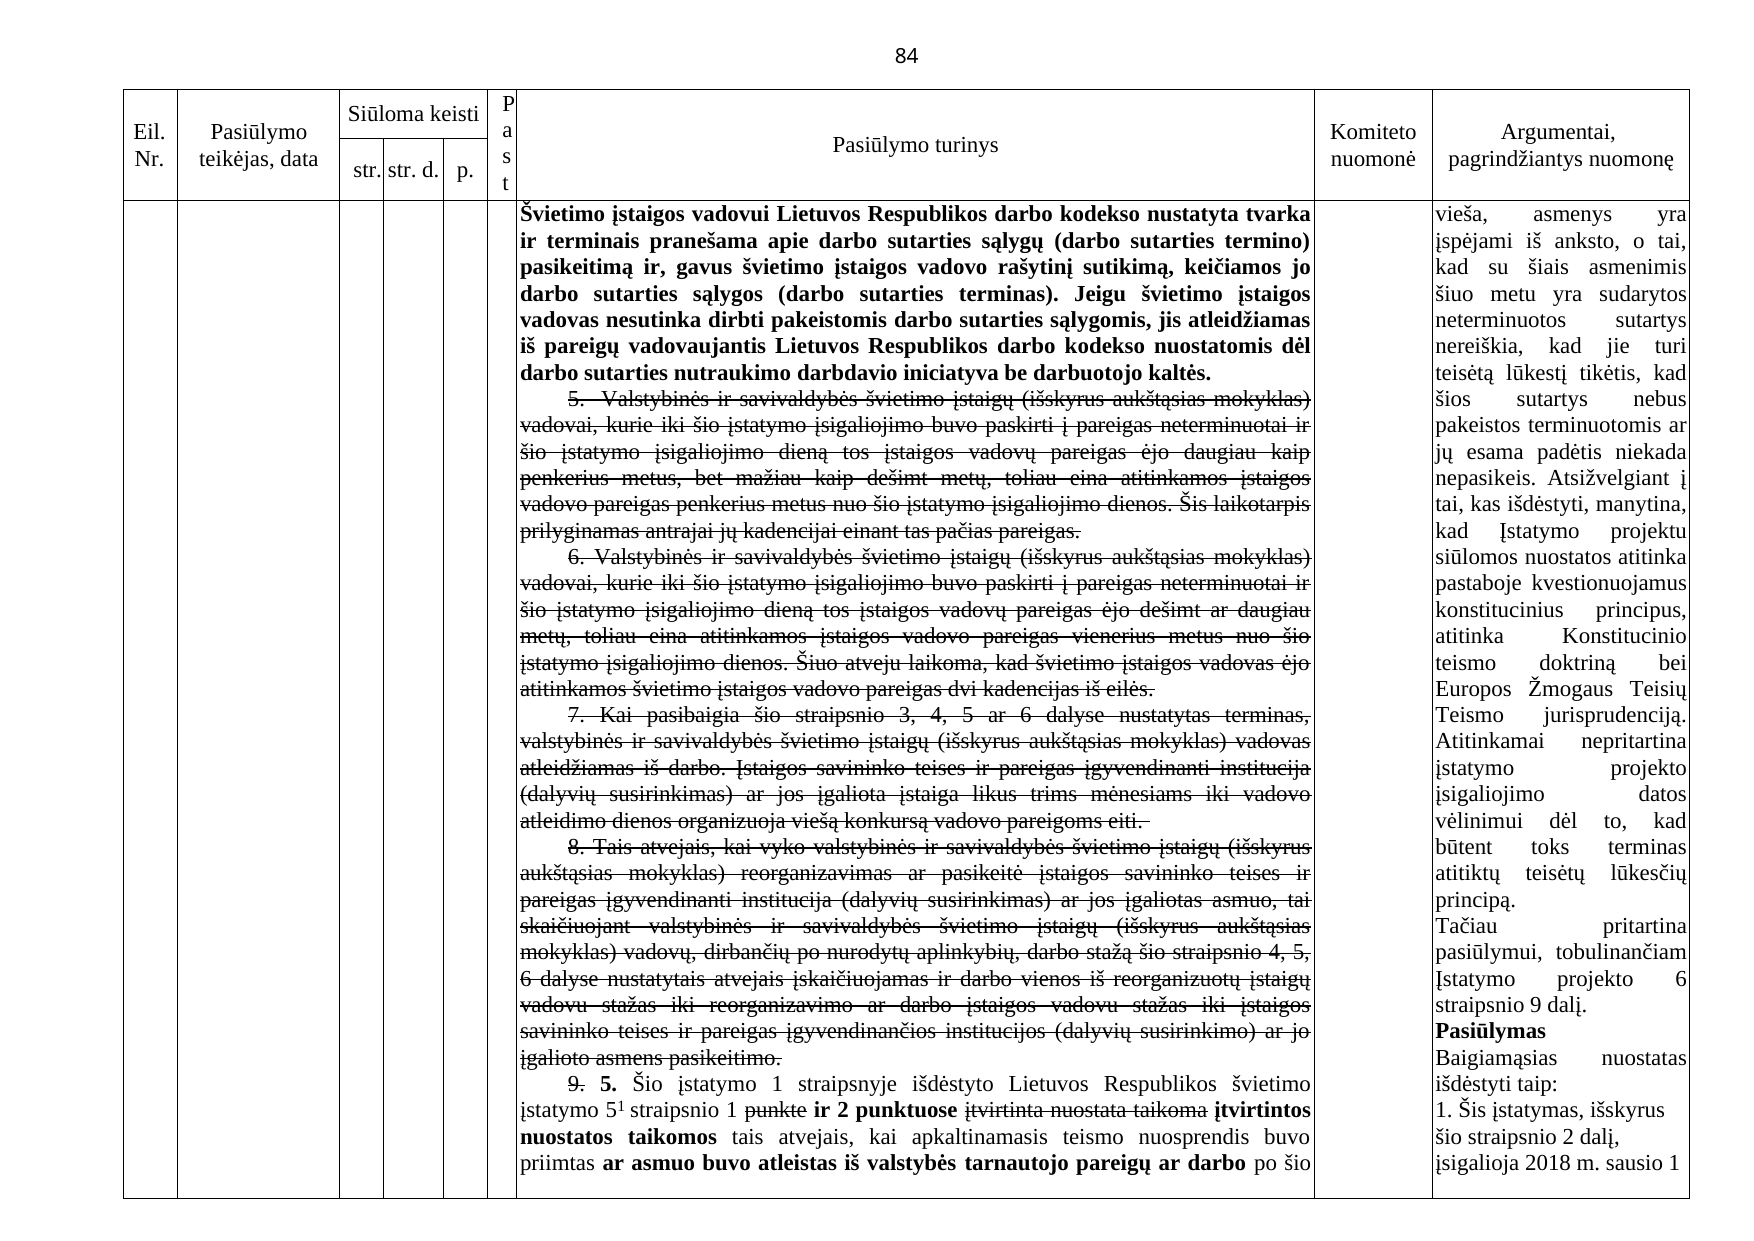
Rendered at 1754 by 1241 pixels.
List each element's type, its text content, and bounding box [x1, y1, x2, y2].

table_cell [384, 201, 443, 1198]
table_header Argumentai, pagrindžiantys nuomonę [1433, 90, 1689, 199]
table_header Pasiūlymo teikėjas, data [178, 90, 339, 199]
table_cell str. [340, 139, 383, 199]
table_cell [444, 201, 487, 1198]
table_cell str. d. [384, 139, 443, 199]
table_cell [340, 201, 383, 1198]
table_cell [488, 201, 516, 1198]
table_cell p. [444, 139, 487, 199]
table_header Eil. Nr. [124, 90, 177, 199]
table_header Siūloma keisti [340, 90, 487, 138]
table_cell [124, 201, 177, 1198]
table_cell [178, 201, 339, 1198]
table_header Komiteto nuomonė [1315, 90, 1432, 199]
table_header Pastabos [488, 90, 516, 199]
table_cell [1315, 201, 1432, 1198]
table_header Pasiūlymo turinys [517, 90, 1314, 199]
table_cell vieša, asmenys yra įspėjami iš anksto, o tai, kad su šiais asmenimis šiuo metu yra sudarytos neterminuotos sutartys nereiškia, kad jie turi teisėtą lūkestį tikėtis, kad šios sutartys nebus pakeistos terminuotomis ar jų esama padėtis niekada nepasikeis. Atsižvelgiant į tai, kas išdėstyti, manytina, kad Įstatymo projektu siūlomos nuostatos atitinka pastaboje kvestionuojamus konstitucinius principus, atitinka Konstitucinio teismo doktriną bei Europos Žmogaus Teisių Teismo jurisprudenciją. Atitinkamai nepritartina įstatymo projekto įsigaliojimo datos vėlinimui dėl to, kad būtent toks terminas atitiktų teisėtų lūkesčių principą. Tačiau pritartina pasiūlymui, tobulinančiam Įstatymo projekto 6 straipsnio 9 dalį. Pasiūlymas Baigiamąsias nuostatas išdėstyti taip: 1. Šis įstatymas, išskyrus šio straipsnio 2 dalį, įsigalioja 2018 m. sausio 1 [1433, 201, 1689, 1198]
table_cell Švietimo įstaigos vadovui Lietuvos Respublikos darbo kodekso nustatyta tvarka ir terminais pranešama apie darbo sutarties sąlygų (darbo sutarties termino) pasikeitimą ir, gavus švietimo įstaigos vadovo rašytinį sutikimą, keičiamos jo darbo sutarties sąlygos (darbo sutarties terminas). Jeigu švietimo įstaigos vadovas nesutinka dirbti pakeistomis darbo sutarties sąlygomis, jis atleidžiamas iš pareigų vadovaujantis Lietuvos Respublikos darbo kodekso nuostatomis dėl darbo sutarties nutraukimo darbdavio iniciatyva be darbuotojo kaltės. 5. Valstybinės ir savivaldybės švietimo įstaigų (išskyrus aukštąsias mokyklas) vadovai, kurie iki šio įstatymo įsigaliojimo buvo paskirti į pareigas neterminuotai ir šio įstatymo įsigaliojimo dieną tos įstaigos vadovų pareigas ėjo daugiau kaip penkerius metus, bet mažiau kaip dešimt metų, toliau eina atitinkamos įstaigos vadovo pareigas penkerius metus nuo šio įstatymo įsigaliojimo dienos. Šis laikotarpis prilyginamas antrajai jų kadencijai einant tas pačias pareigas. 6. Valstybinės ir savivaldybės švietimo įstaigų (išskyrus aukštąsias mokyklas) vadovai, kurie iki šio įstatymo įsigaliojimo buvo paskirti į pareigas neterminuotai ir šio įstatymo įsigaliojimo dieną tos įstaigos vadovų pareigas ėjo dešimt ar daugiau metų, toliau eina atitinkamos įstaigos vadovo pareigas vienerius metus nuo šio įstatymo įsigaliojimo dienos. Šiuo atveju laikoma, kad švietimo įstaigos vadovas ėjo atitinkamos švietimo įstaigos vadovo pareigas dvi kadencijas iš eilės. 7. Kai pasibaigia šio straipsnio 3, 4, 5 ar 6 dalyse nustatytas terminas, valstybinės ir savivaldybės švietimo įstaigų (išskyrus aukštąsias mokyklas) vadovas atleidžiamas iš darbo. Įstaigos savininko teises ir pareigas įgyvendinanti institucija (dalyvių susirinkimas) ar jos įgaliota įstaiga likus trims mėnesiams iki vadovo atleidimo dienos organizuoja viešą konkursą vadovo pareigoms eiti. 8. Tais atvejais, kai vyko valstybinės ir savivaldybės švietimo įstaigų (išskyrus aukštąsias mokyklas) reorganizavimas ar pasikeitė įstaigos savininko teises ir pareigas įgyvendinanti institucija (dalyvių susirinkimas) ar jos įgaliotas asmuo, tai skaičiuojant valstybinės ir savivaldybės švietimo įstaigų (išskyrus aukštąsias mokyklas) vadovų, dirbančių po nurodytų aplinkybių, darbo stažą šio straipsnio 4, 5, 6 dalyse nustatytais atvejais įskaičiuojamas ir darbo vienos iš reorganizuotų įstaigų vadovu stažas iki reorganizavimo ar darbo įstaigos vadovu stažas iki įstaigos savininko teises ir pareigas įgyvendinančios institucijos (dalyvių susirinkimo) ar jo įgalioto asmens pasikeitimo. 9. 5. Šio įstatymo 1 straipsnyje išdėstyto Lietuvos Respublikos švietimo įstatymo 51 straipsnio 1 punkte ir 2 punktuose įtvirtinta nuostata taikoma įtvirtintos nuostatos taikomos tais atvejais, kai apkaltinamasis teismo nuosprendis buvo priimtas ar asmuo buvo atleistas iš valstybės tarnautojo pareigų ar darbo po šio [517, 201, 1314, 1198]
